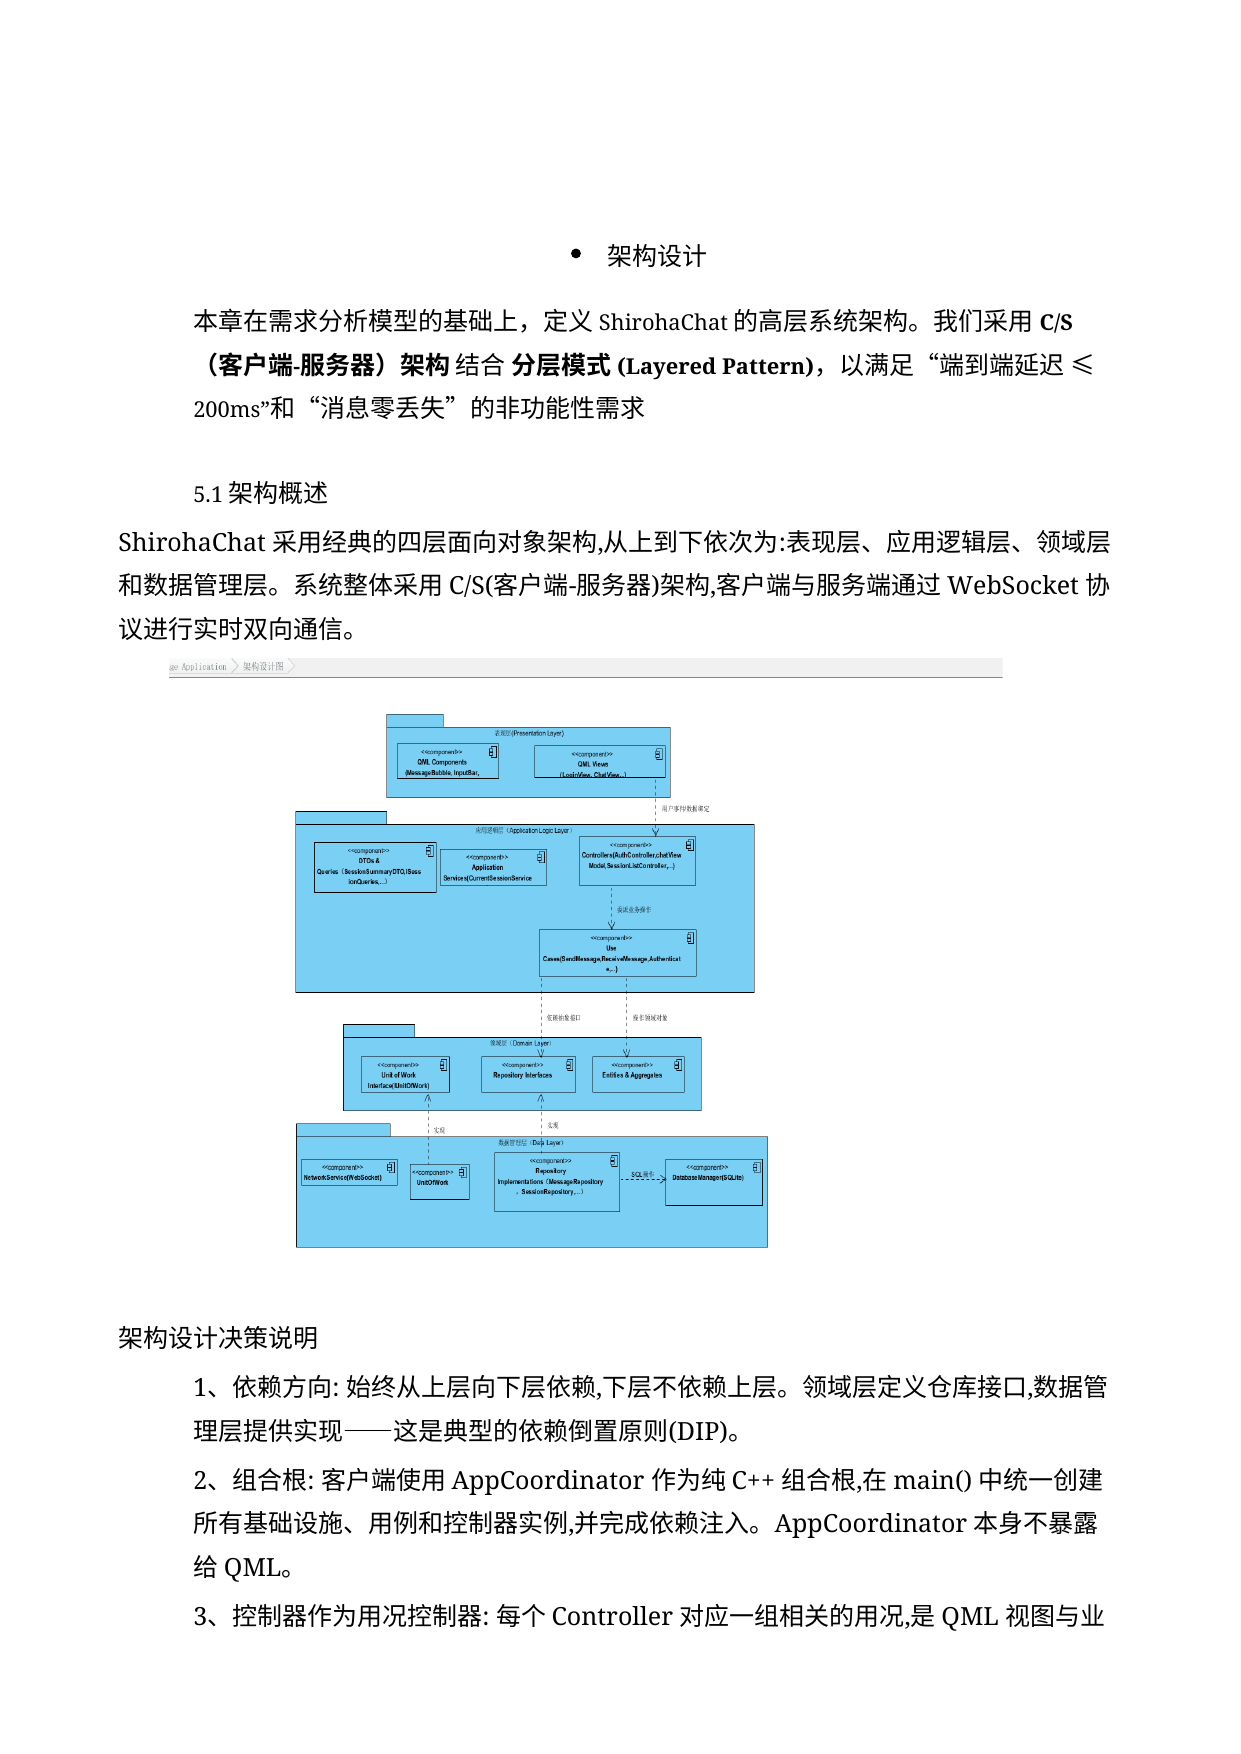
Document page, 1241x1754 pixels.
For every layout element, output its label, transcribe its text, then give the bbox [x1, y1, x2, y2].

text 架构设计决策说明 [118, 1271, 1122, 1354]
subtitle 架构设计 [156, 236, 1122, 272]
list 1、依赖方向: 始终从上层向下层依赖,下层不依赖上层。领域层定义仓库接口,数据管理层提供实现——这是典型的依赖倒置原则(DIP)。 [156, 1368, 1122, 1447]
text ShirohaChat 采用经典的四层面向对象架构,从上到下依次为:表现层、应用逻辑层、领域层和数据管理层。系统整体采用 C/S(客户端-服务器)架构,客户端与服务端通过 WebSocket 协议进行实时双向通信。 [118, 522, 1122, 646]
list 3、控制器作为用况控制器: 每个 Controller 对应一组相关的用况,是 QML 视图与业 [156, 1597, 1122, 1633]
list 本章在需求分析模型的基础上，定义 ShirohaChat 的高层系统架构。我们采用 C/S（客户端-服务器）架构 结合 分层模式 (Layered Pattern)，以满足“端到端延迟 ≤ 200ms”和“消息零丢失”的非功能性需求 5.1 架构概述 [156, 302, 1122, 509]
list 2、组合根: 客户端使用 AppCoordinator 作为纯 C++ 组合根,在 main() 中统一创建所有基础设施、用例和控制器实例,并完成依赖注入。AppCoordinator 本身不暴露给 QML。 [156, 1461, 1122, 1584]
picture [169, 658, 1003, 1271]
